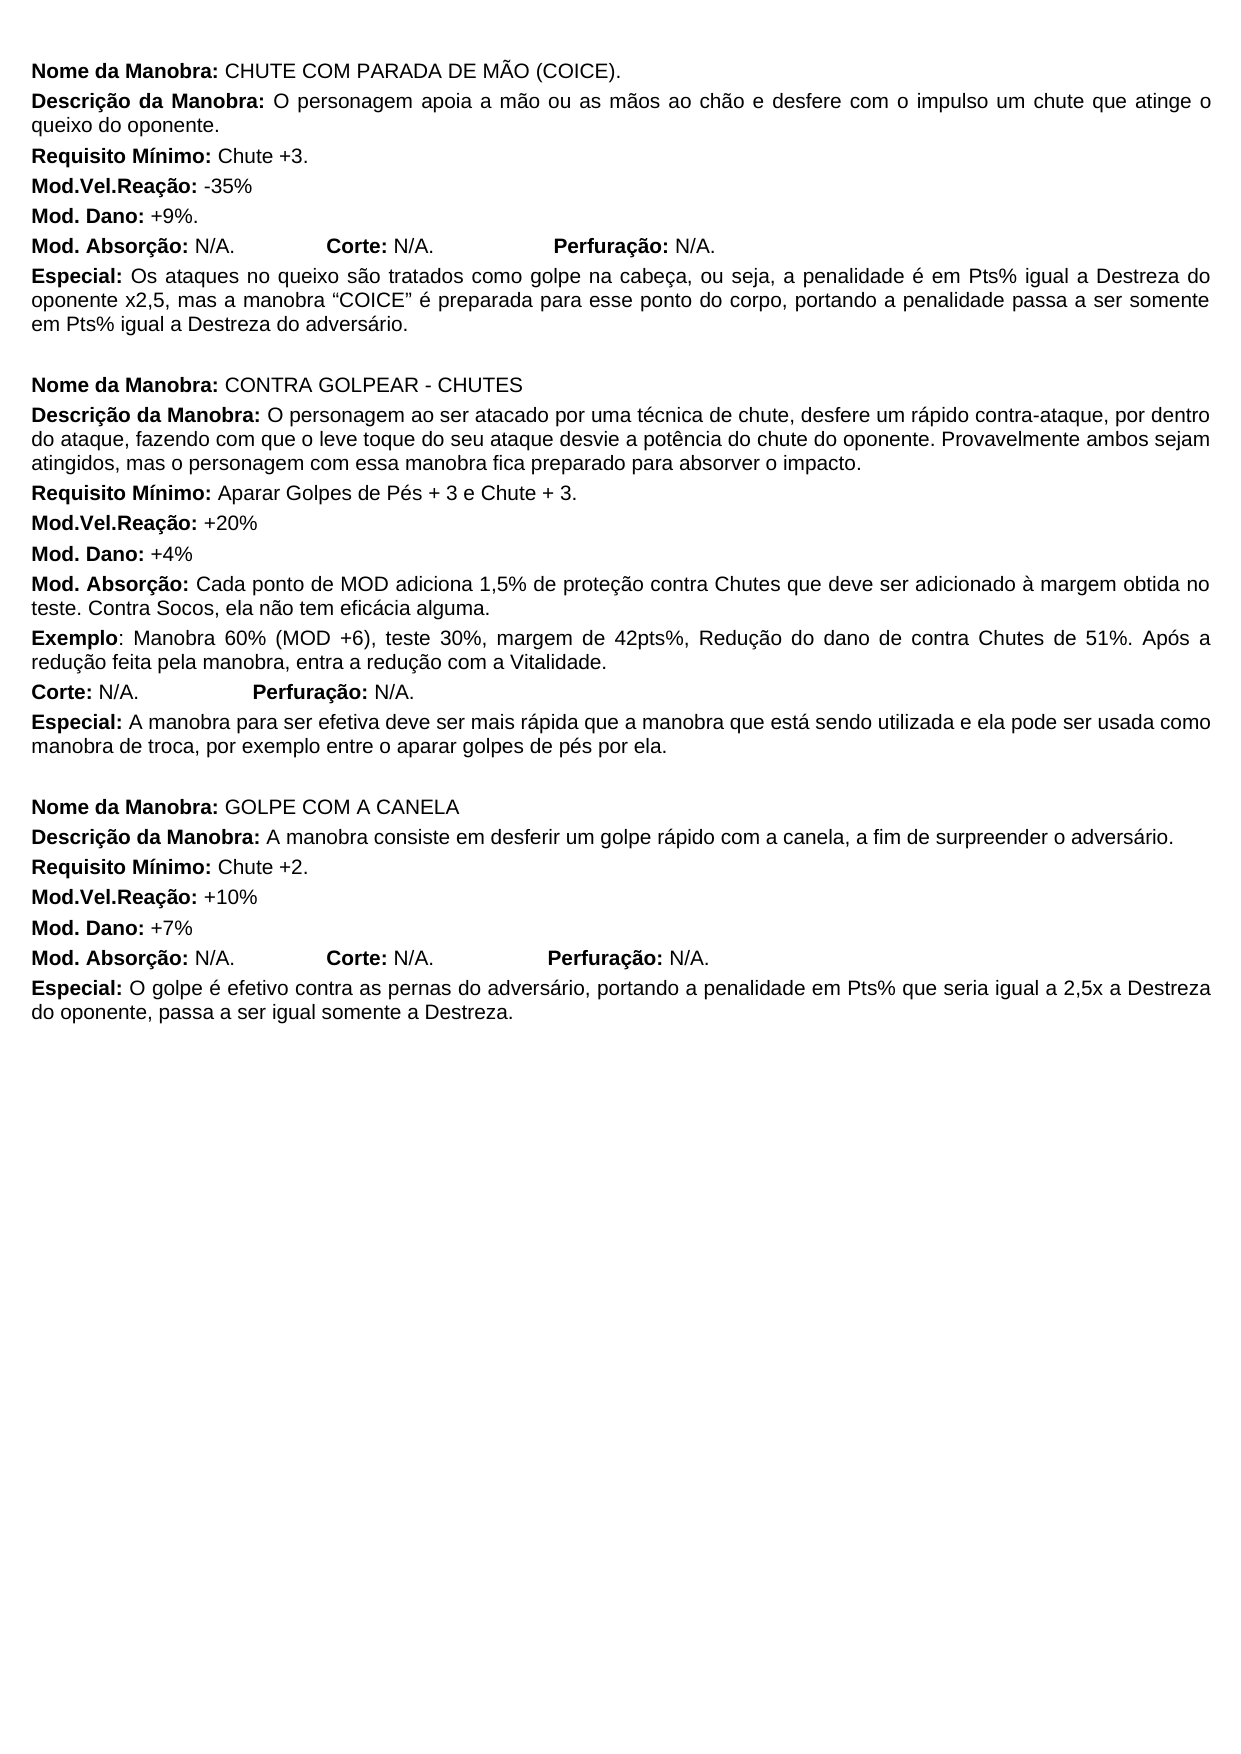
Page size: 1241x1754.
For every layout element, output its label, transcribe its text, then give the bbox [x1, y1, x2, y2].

text Descrição da Manobra: O personagem apoia a mão ou as mãos ao chão e desfere com o impulso um chute que atinge o queixo do oponente. [31, 89, 1212, 137]
text Nome da Manobra: CHUTE COM PARADA DE MÃO (COICE). [31, 59, 1212, 83]
text Mod. Absorção: N/A. Corte: N/A. Perfuração: N/A. [31, 946, 1212, 969]
text Mod. Absorção: N/A. Corte: N/A. Perfuração: N/A. [31, 234, 1212, 258]
text Nome da Manobra: CONTRA GOLPEAR - CHUTES [31, 373, 1212, 397]
text Mod. Absorção: Cada ponto de MOD adiciona 1,5% de proteção contra Chutes que deve ser adicionado à margem obtida no teste. Contra Socos, ela não tem eficácia alguma. [31, 572, 1212, 619]
text Mod. Dano: +9%. [31, 204, 1212, 228]
text Mod.Vel.Reação: -35% [31, 174, 1212, 198]
text Mod. Dano: +4% [31, 541, 1212, 565]
text Requisito Mínimo: Aparar Golpes de Pés + 3 e Chute + 3. [31, 481, 1212, 505]
text Descrição da Manobra: A manobra consiste em desferir um golpe rápido com a canela, a fim de surpreender o adversário. [31, 825, 1212, 849]
text Descrição da Manobra: O personagem ao ser atacado por uma técnica de chute, desfere um rápido contra-ataque, por dentro do ataque, fazendo com que o leve toque do seu ataque desvie a potência do chute do oponente. Provavelmente ambos sejam atingidos, mas o personagem com essa manobra fica preparado para absorver o impacto. [31, 403, 1212, 475]
text Corte: N/A. Perfuração: N/A. [31, 680, 1212, 704]
text Mod.Vel.Reação: +10% [31, 885, 1212, 909]
text Mod. Dano: +7% [31, 915, 1212, 939]
text Especial: O golpe é efetivo contra as pernas do adversário, portando a penalidade em Pts% que seria igual a 2,5x a Destreza do oponente, passa a ser igual somente a Destreza. [31, 976, 1212, 1024]
text Nome da Manobra: GOLPE COM A CANELA [31, 794, 1212, 818]
text Especial: A manobra para ser efetiva deve ser mais rápida que a manobra que está sendo utilizada e ela pode ser usada como manobra de troca, por exemplo entre o aparar golpes de pés por ela. [31, 710, 1212, 758]
text Requisito Mínimo: Chute +3. [31, 143, 1212, 167]
text Exemplo: Manobra 60% (MOD +6), teste 30%, margem de 42pts%, Redução do dano de contra Chutes de 51%. Após a redução feita pela manobra, entra a redução com a Vitalidade. [31, 626, 1212, 674]
text Especial: Os ataques no queixo são tratados como golpe na cabeça, ou seja, a penalidade é em Pts% igual a Destreza do oponente x2,5, mas a manobra “COICE” é preparada para esse ponto do corpo, portando a penalidade passa a ser somente em Pts% igual a Destreza do adversário. [31, 264, 1212, 336]
text Mod.Vel.Reação: +20% [31, 511, 1212, 535]
text Requisito Mínimo: Chute +2. [31, 855, 1212, 879]
